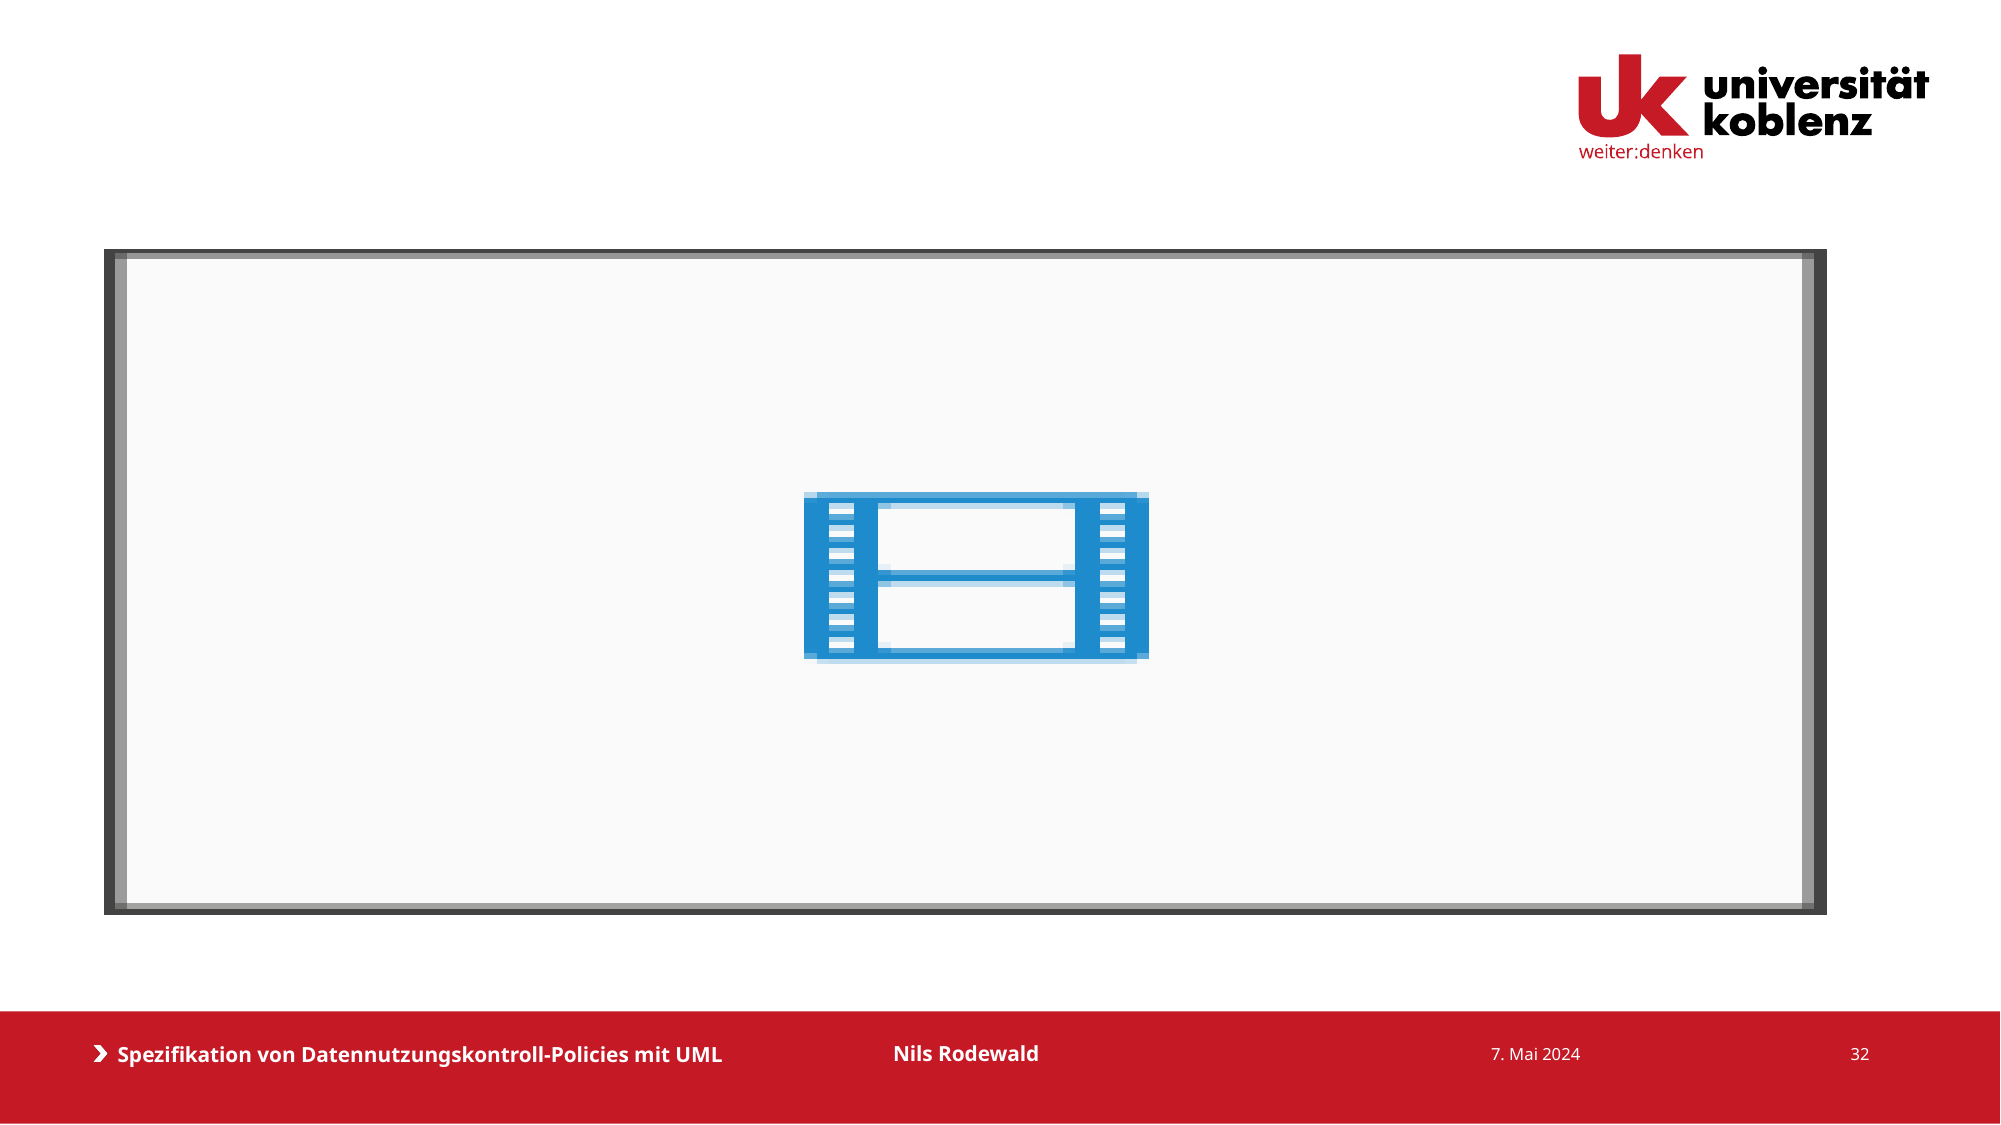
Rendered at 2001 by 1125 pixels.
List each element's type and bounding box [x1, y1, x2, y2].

text_box [102, 248, 1828, 916]
